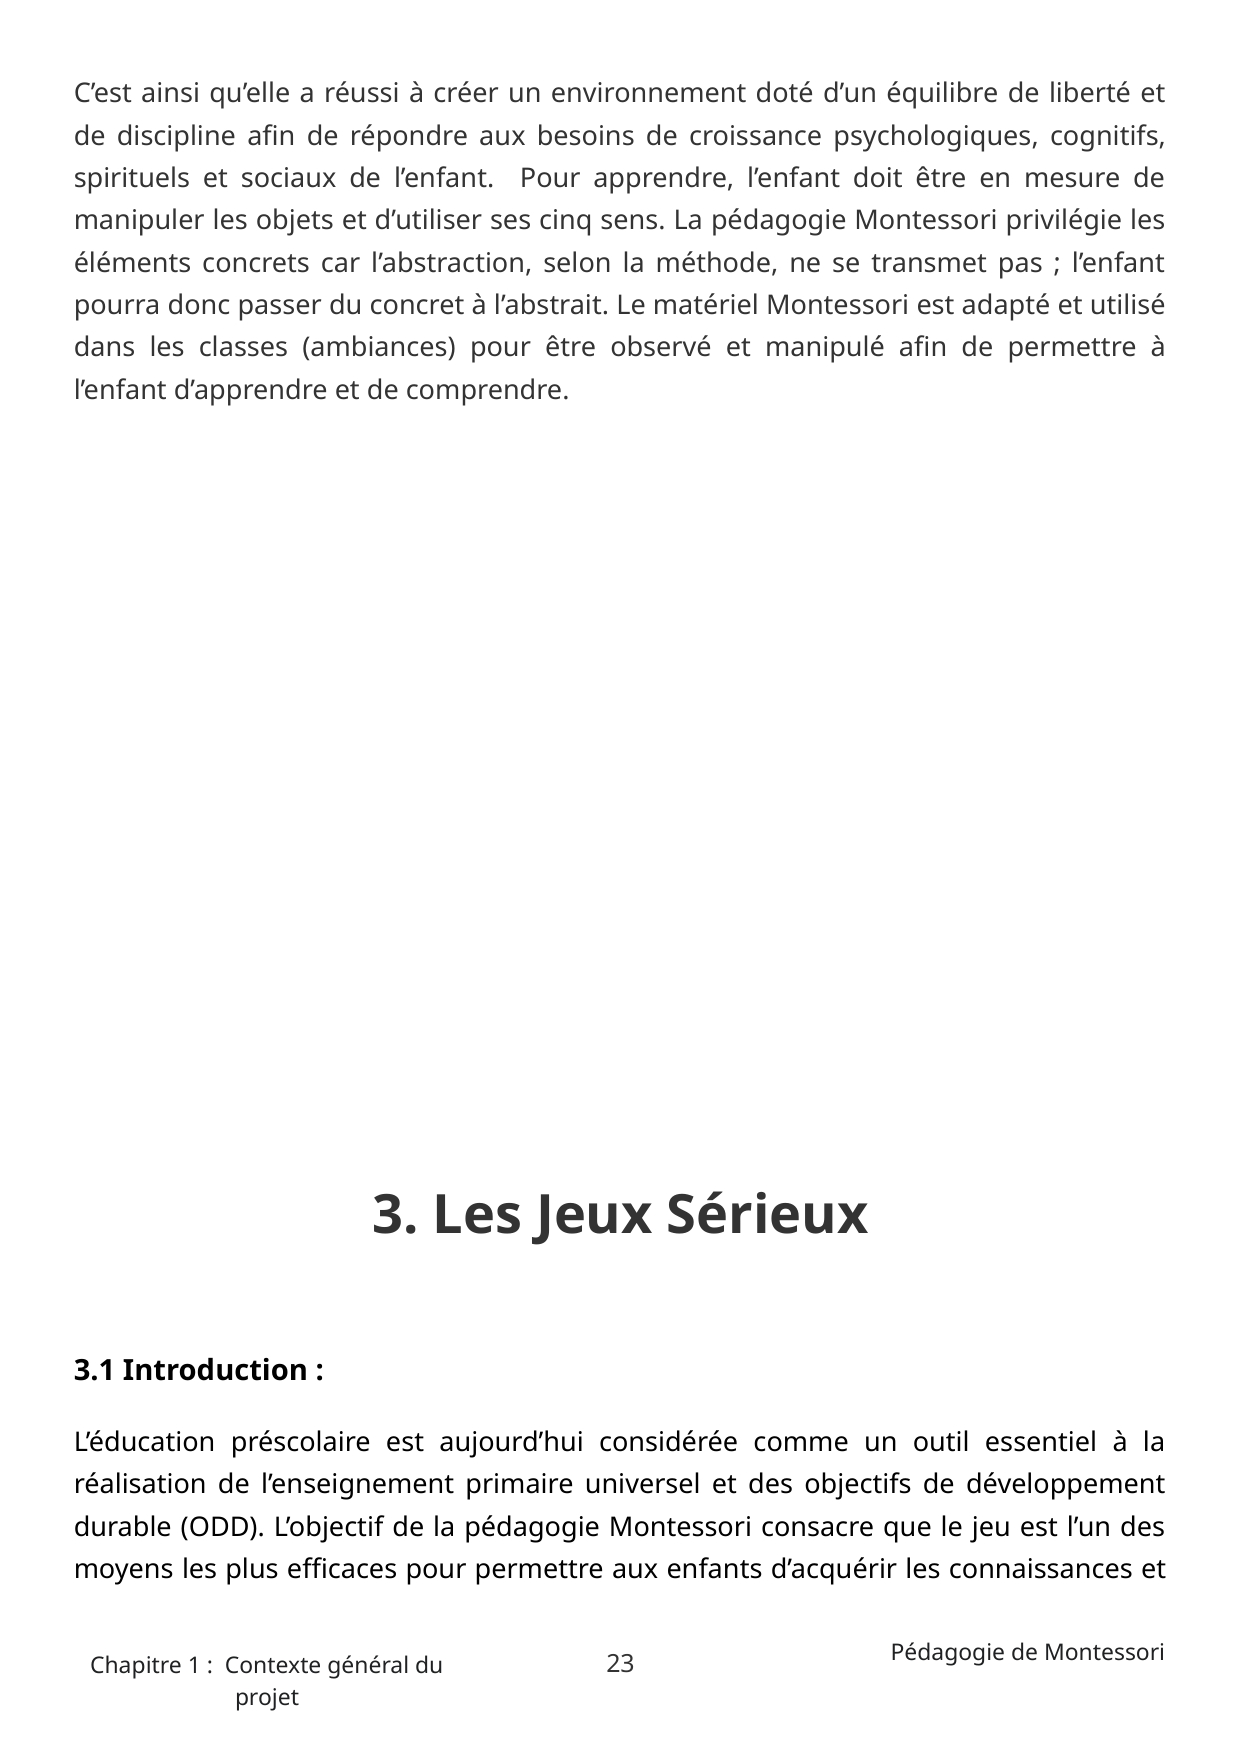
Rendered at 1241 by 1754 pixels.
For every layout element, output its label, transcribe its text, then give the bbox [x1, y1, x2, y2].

text 3.1 Introduction : [73, 1349, 1167, 1388]
text L’éducation préscolaire est aujourd’hui considérée comme un outil essentiel à la réalisation de l’enseignement primaire universel et des objectifs de développement durable (ODD). L’objectif de la pédagogie Montessori consacre que le jeu est l’un des moyens les plus efficaces pour permettre aux enfants d’acquérir les connaissances et [73, 1422, 1167, 1587]
text 3. Les Jeux Sérieux [73, 1176, 1167, 1249]
text C’est ainsi qu’elle a réussi à créer un environnement doté d’un équilibre de liberté et de discipline afin de répondre aux besoins de croissance psychologiques, cognitifs, spirituels et sociaux de l’enfant. Pour apprendre, l’enfant doit être en mesure de manipuler les objets et d’utiliser ses cinq sens. La pédagogie Montessori privilégie les éléments concrets car l’abstraction, selon la méthode, ne se transmet pas ; l’enfant pourra donc passer du concret à l’abstrait. Le matériel Montessori est adapté et utilisé dans les classes (ambiances) pour être observé et manipulé afin de permettre à l’enfant d’apprendre et de comprendre. [73, 73, 1167, 407]
